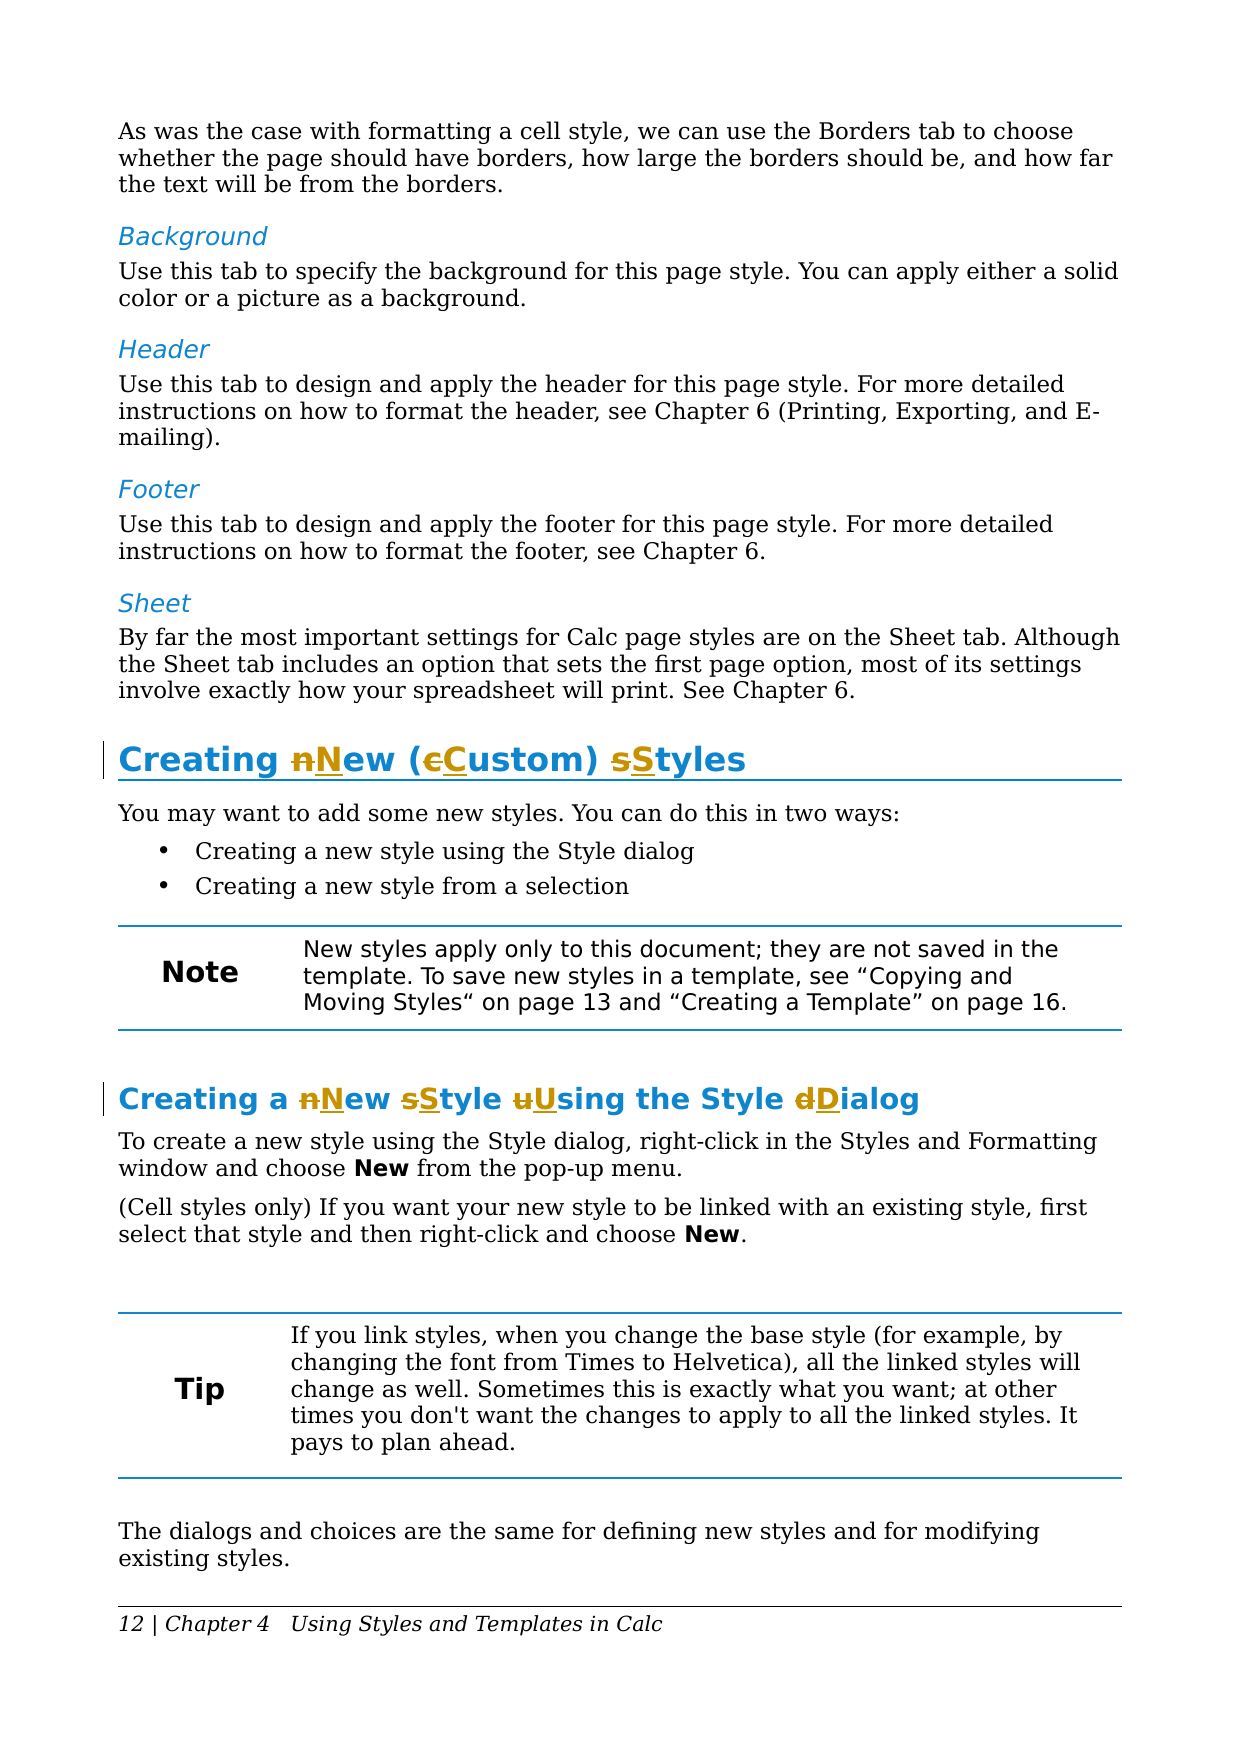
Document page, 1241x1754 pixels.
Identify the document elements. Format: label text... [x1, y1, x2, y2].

text Use this tab to design and apply the header for this page style. For more detailed instructions on how to format the header, see Chapter 6 (Printing, Exporting, and E-mailing). [118, 371, 1122, 451]
list Creating a new style from a selection [156, 871, 1122, 900]
text The dialogs and choices are the same for defining new styles and for modifying existing styles. [118, 1518, 1122, 1572]
text Use this tab to design and apply the footer for this page style. For more detailed instructions on how to format the footer, see Chapter 6. [118, 511, 1122, 564]
table_header Note [118, 927, 281, 1029]
subtitle Footer [118, 476, 1122, 505]
list Creating a new style using the Style dialog [156, 836, 1122, 865]
text (Cell styles only) If you want your new style to be linked with an existing style, first select that style and then right-click and choose New. [118, 1194, 1122, 1248]
subtitle Creating a New Style Using the Style Dialog [118, 1082, 1122, 1116]
table_header New styles apply only to this document; they are not saved in the template. To save new styles in a template, see “Copying and mMoving sStyles“ on page 13 and “Creating a tTemplate” on page 16. [281, 927, 1122, 1029]
text You may want to add some new styles. You can do this in two ways: [118, 800, 1122, 827]
subtitle Background [118, 222, 1122, 252]
subtitle Creating New (Custom) Styles [118, 741, 1122, 779]
text As was the case with formatting a cell style, we can use the Borders tab to choose whether the page should have borders, how large the borders should be, and how far the text will be from the borders. [118, 118, 1122, 198]
text Use this tab to specify the background for this page style. You can apply either a solid color or a picture as a background. [118, 258, 1122, 311]
table_header If you link styles, when you change the base style (for example, by changing the font from Times to Helvetica), all the linked styles will change as well. Sometimes this is exactly what you want; at other times you don't want the changes to apply to all the linked styles. It pays to plan ahead. [281, 1314, 1122, 1477]
subtitle Header [118, 336, 1122, 365]
text By far the most important settings for Calc page styles are on the Sheet tab. Although the Sheet tab includes an option that sets the first page option, most of its settings involve exactly how your spreadsheet will print. See Chapter 6. [118, 624, 1122, 704]
text To create a new style using the Style dialog, right-click in the Styles and Formatting window and choose New from the pop-up menu. [118, 1128, 1122, 1182]
table_header Tip [118, 1314, 281, 1477]
subtitle Sheet [118, 589, 1122, 618]
